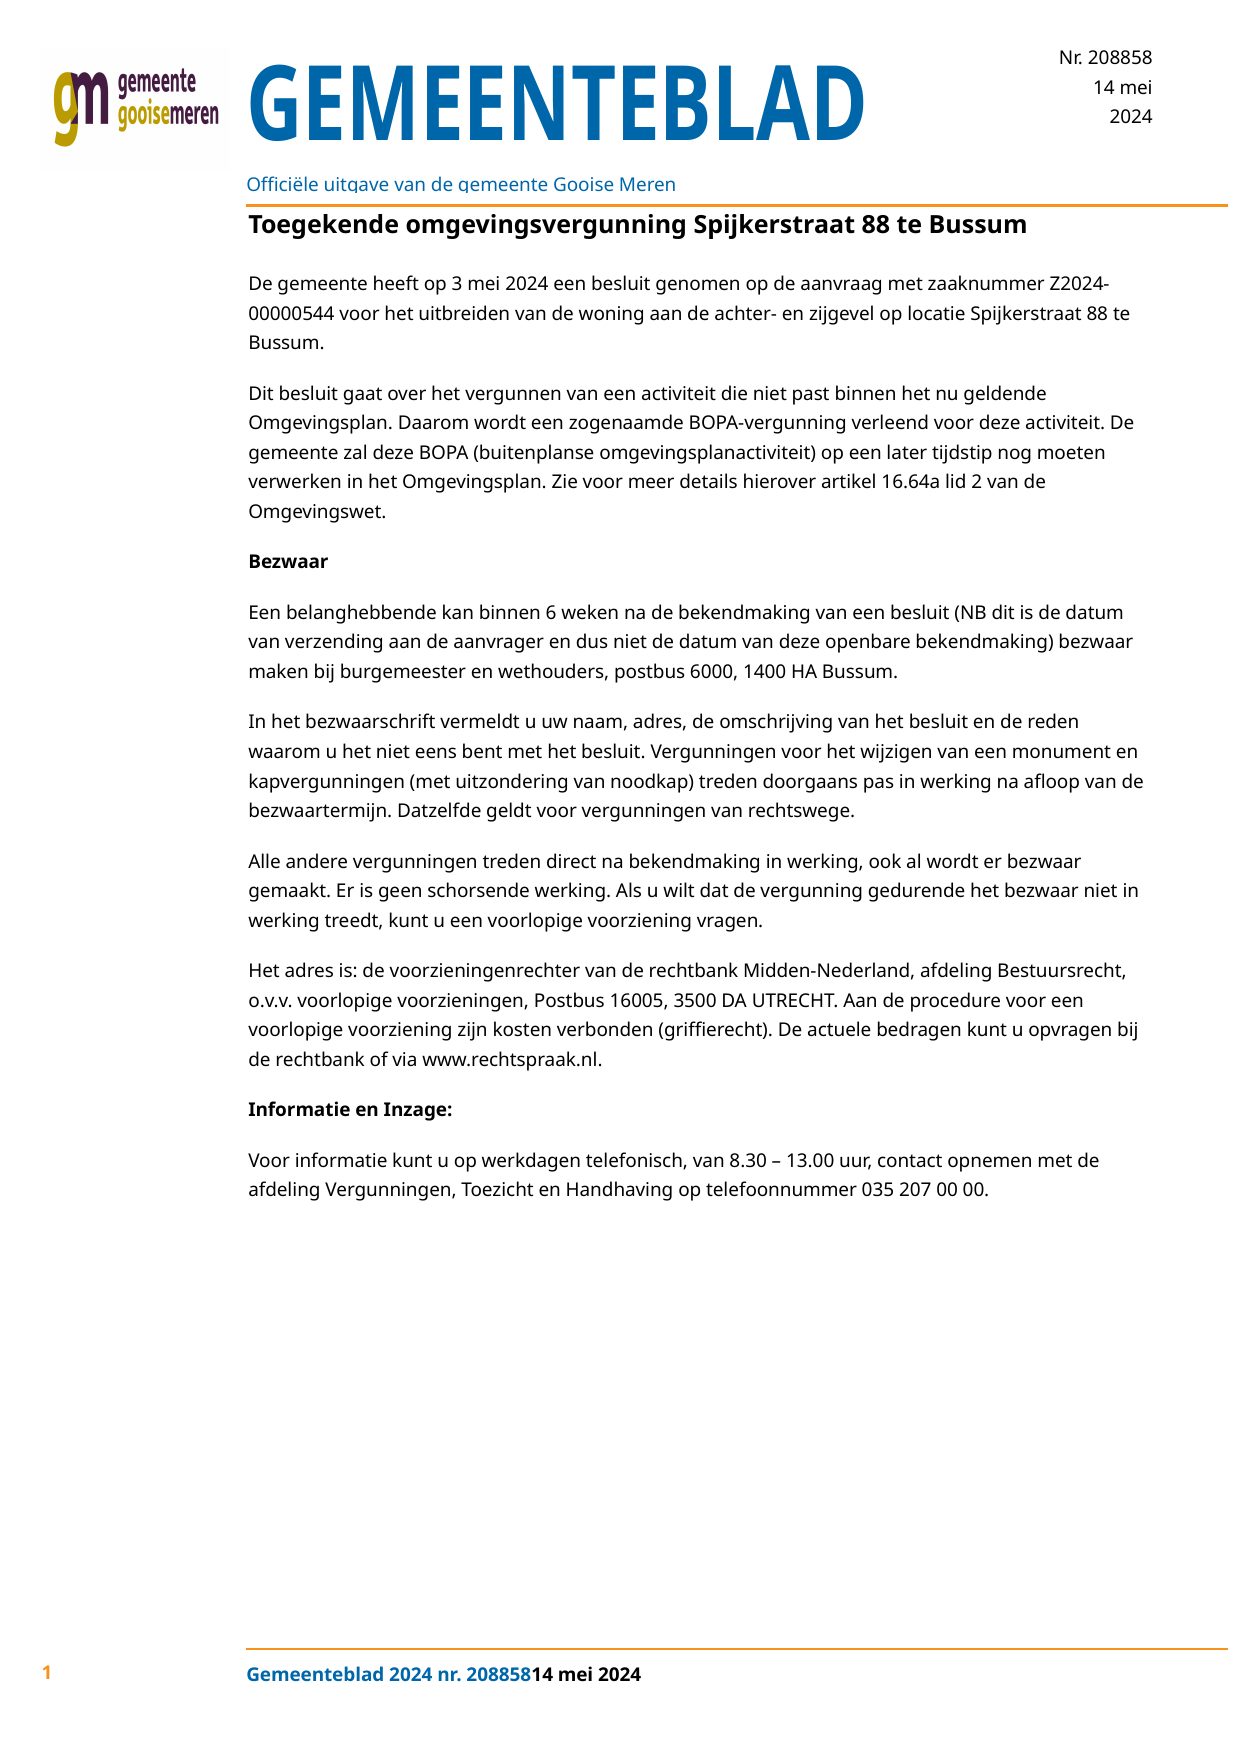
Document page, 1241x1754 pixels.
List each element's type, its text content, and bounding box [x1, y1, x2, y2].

text Informatie en Inzage: [248, 1097, 1152, 1122]
text Een belanghebbende kan binnen 6 weken na de bekendmaking van een besluit (NB dit is de datum van verzending aan de aanvrager en dus niet de datum van deze openbare bekendmaking) bezwaar maken bij burgemeester en wethouders, postbus 6000, 1400 HA Bussum. [248, 599, 1152, 684]
text Bezwaar [248, 549, 1152, 574]
text Het adres is: de voorzieningenrechter van de rechtbank Midden-Nederland, afdeling Bestuursrecht, o.v.v. voorlopige voorzieningen, Postbus 16005, 3500 DA UTRECHT. Aan de procedure voor een voorlopige voorziening zijn kosten verbonden (griffierecht). De actuele bedragen kunt u opvragen bij de rechtbank of via www.rechtspraak.nl. [248, 957, 1152, 1072]
text Toegekende omgevingsvergunning Spijkerstraat 88 te Bussum [248, 207, 1152, 241]
text De gemeente heeft op 3 mei 2024 een besluit genomen op de aanvraag met zaaknummer Z2024-00000544 voor het uitbreiden van de woning aan de achter- en zijgevel op locatie Spijkerstraat 88 te Bussum. [248, 270, 1152, 355]
text Voor informatie kunt u op werkdagen telefonisch, van 8.30 – 13.00 uur, contact opnemen met de afdeling Vergunningen, Toezicht en Handhaving op telefoonnummer 035 207 00 00. [248, 1147, 1152, 1202]
text Alle andere vergunningen treden direct na bekendmaking in werking, ook al wordt er bezwaar gemaakt. Er is geen schorsende werking. Als u wilt dat de vergunning gedurende het bezwaar niet in werking treedt, kunt u een voorlopige voorziening vragen. [248, 848, 1152, 933]
text Dit besluit gaat over het vergunnen van een activiteit die niet past binnen het nu geldende Omgevingsplan. Daarom wordt een zogenaamde BOPA-vergunning verleend voor deze activiteit. De gemeente zal deze BOPA (buitenplanse omgevingsplanactiviteit) op een later tijdstip nog moeten verwerken in het Omgevingsplan. Zie voor meer details hierover artikel 16.64a lid 2 van de Omgevingswet. [248, 380, 1152, 524]
text In het bezwaarschrift vermeldt u uw naam, adres, de omschrijving van het besluit en de reden waarom u het niet eens bent met het besluit. Vergunningen voor het wijzigen van een monument en kapvergunningen (met uitzondering van noodkap) treden doorgaans pas in werking na afloop van de bezwaartermijn. Datzelfde geldt voor vergunningen van rechtswege. [248, 709, 1152, 823]
picture [41, 47, 231, 172]
